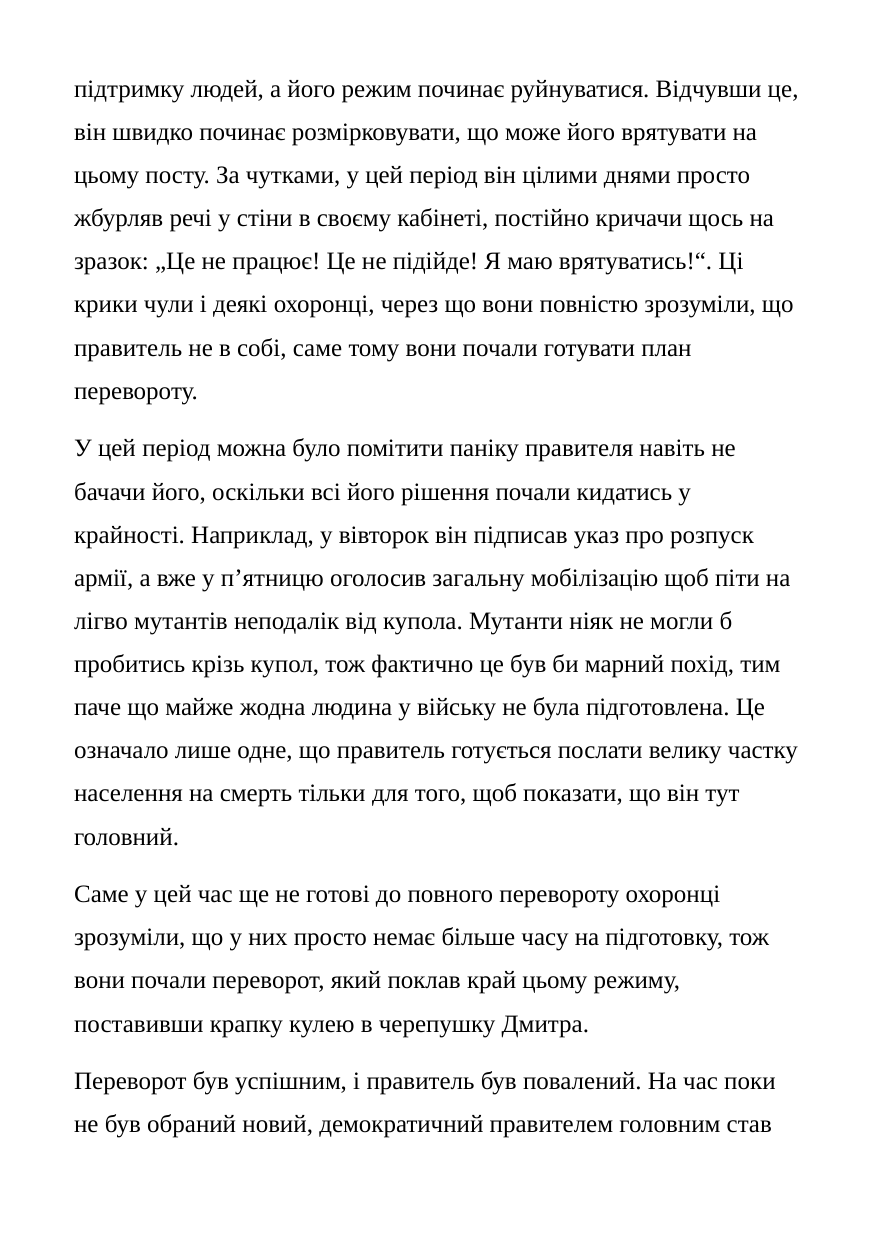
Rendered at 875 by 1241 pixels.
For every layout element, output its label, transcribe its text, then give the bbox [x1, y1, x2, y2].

text У цей період можна було помітити паніку правителя навіть не бачачи його, оскільки всі його рішення почали кидатись у крайності. Наприклад, у вівторок він підписав указ про розпуск армії, а вже у п’ятницю оголосив загальну мобілізацію щоб піти на лігво мутантів неподалік від купола. Мутанти ніяк не могли б пробитись крізь купол, тож фактично це був би марний похід, тим паче що майже жодна людина у війську не була підготовлена. Це означало лише одне, що правитель готується послати велику частку населення на смерть тільки для того, щоб показати, що він тут головний. [74, 433, 800, 850]
text Саме у цей час ще не готові до повного перевороту охоронці зрозуміли, що у них просто немає більше часу на підготовку, тож вони почали переворот, який поклав край цьому режиму, поставивши крапку кулею в черепушку Дмитра. [74, 879, 800, 1037]
text підтримку людей, а його режим починає руйнуватися. Відчувши це, він швидко починає розмірковувати, що може його врятувати на цьому посту. За чутками, у цей період він цілими днями просто жбурляв речі у стіни в своєму кабінеті, постійно кричачи щось на зразок: „Це не працює! Це не підійде! Я маю врятуватись!“. Ці крики чули і деякі охоронці, через що вони повністю зрозуміли, що правитель не в собі, саме тому вони почали готувати план перевороту. [74, 74, 800, 404]
text Переворот був успішним, і правитель був повалений. На час поки не був обраний новий, демократичний правителем головним став [74, 1066, 800, 1138]
